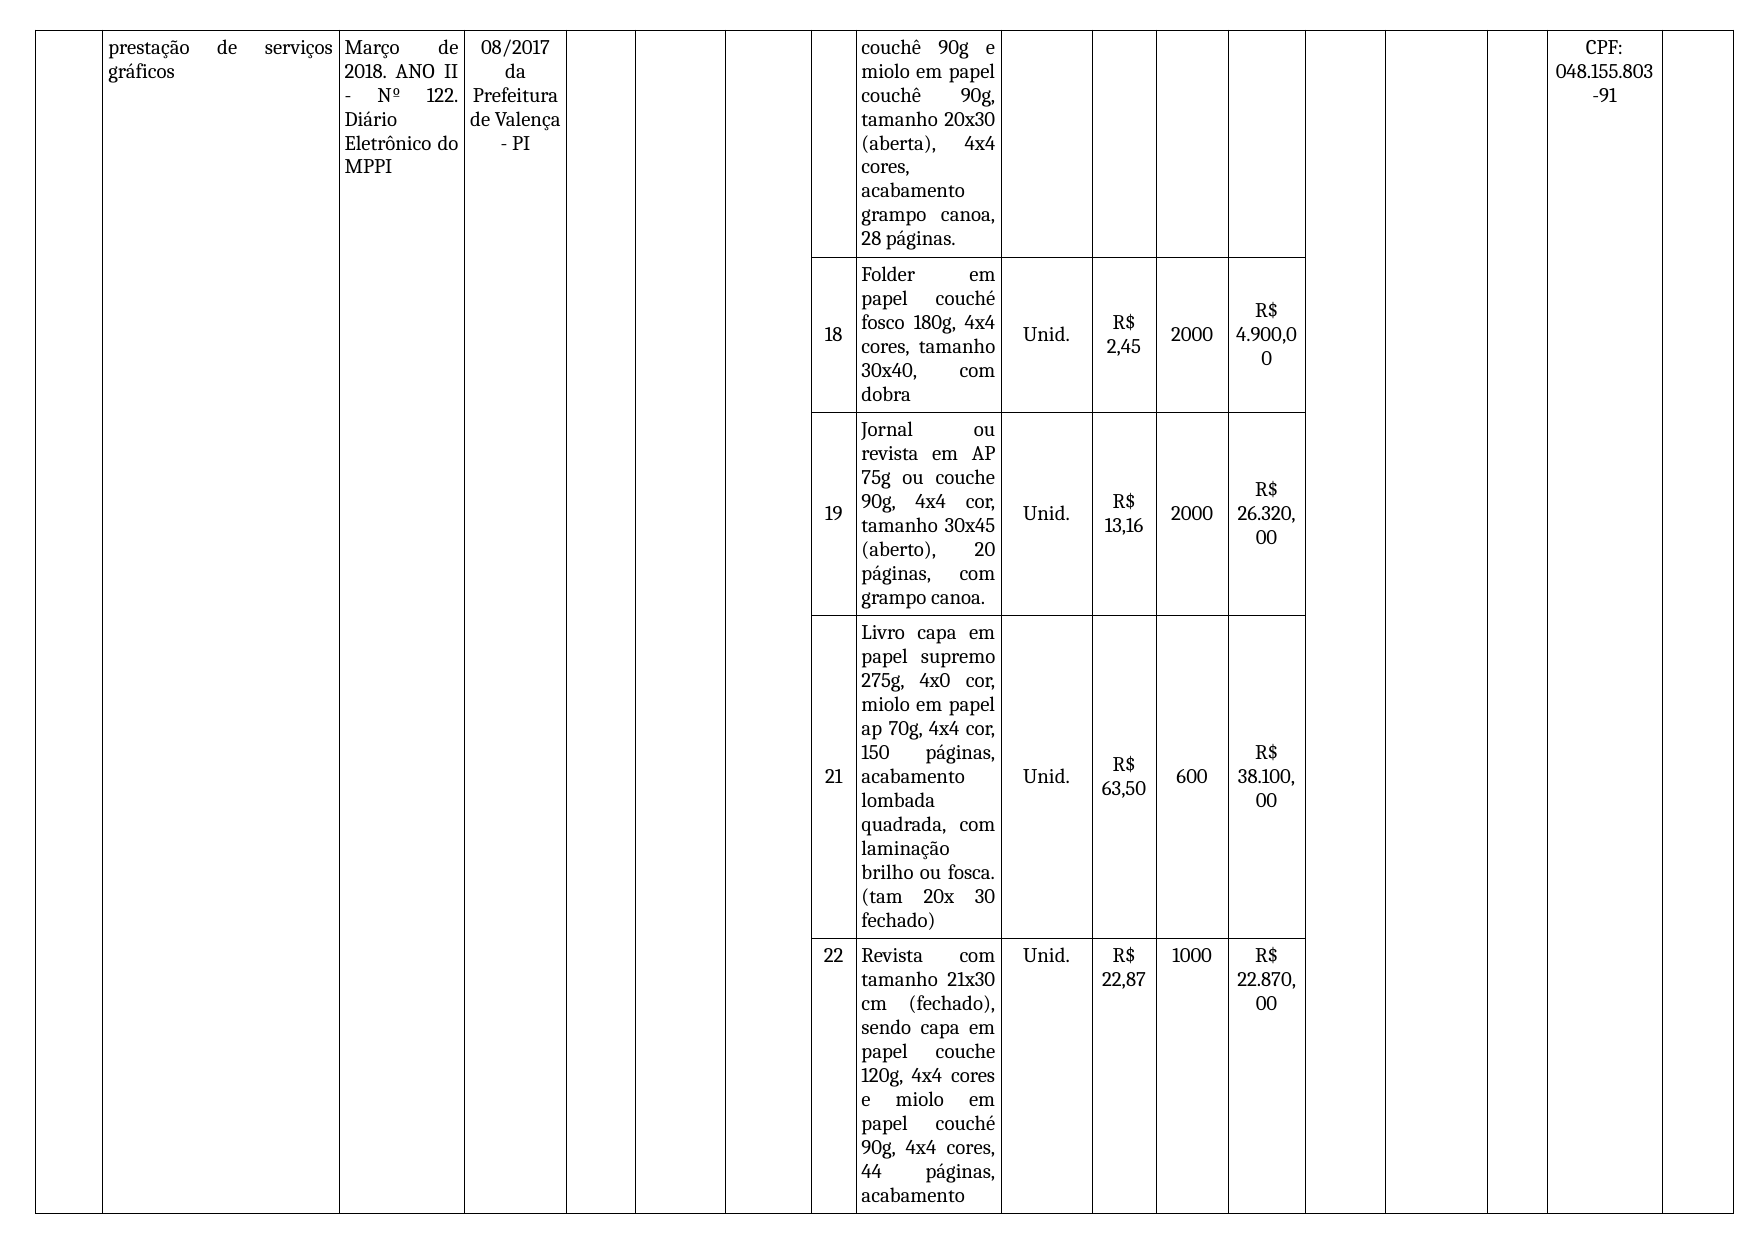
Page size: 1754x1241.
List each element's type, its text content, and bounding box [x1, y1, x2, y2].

table_cell [1488, 31, 1547, 1213]
table_cell Unid. [1002, 616, 1092, 938]
table_cell [1157, 31, 1228, 257]
table_cell R$ 4.900,00 [1229, 258, 1305, 412]
table_cell [567, 31, 635, 1213]
table_cell R$ 2,45 [1093, 258, 1156, 412]
table_cell R$ 38.100,00 [1229, 616, 1305, 938]
table_cell R$ 63,50 [1093, 616, 1156, 938]
table_cell 2000 [1157, 258, 1228, 412]
table_cell [812, 31, 856, 257]
table_cell Revista com tamanho 21x30 cm (fechado), sendo capa em papel couche 120g, 4x4 cores e miolo em papel couché 90g, 4x4 cores, 44 páginas, acabamento [857, 939, 1001, 1213]
table_cell [1663, 31, 1733, 1213]
table_cell couchê 90g e miolo em papel couchê 90g, tamanho 20x30 (aberta), 4x4 cores, acabamento grampo canoa, 28 páginas. [857, 31, 1001, 257]
table_cell 08/2017 da Prefeitura de Valença - PI [465, 31, 566, 1213]
table_cell [1229, 31, 1305, 257]
table_cell [1002, 31, 1092, 257]
table_cell R$ 22.870,00 [1229, 939, 1305, 1213]
table_cell 21 [812, 616, 856, 938]
table_cell R$ 13,16 [1093, 413, 1156, 615]
table_cell Jornal ou revista em AP 75g ou couche 90g, 4x4 cor, tamanho 30x45 (aberto), 20 páginas, com grampo canoa. [857, 413, 1001, 615]
table_cell [36, 31, 102, 1213]
table_cell [636, 31, 725, 1213]
table_cell 18 [812, 258, 856, 412]
table_cell CPF: 048.155.803-91 [1548, 31, 1662, 1213]
table_cell Unid. [1002, 939, 1092, 1213]
table_cell [726, 31, 811, 1213]
table_cell prestação de serviços gráficos [103, 31, 339, 1213]
table_cell 22 [812, 939, 856, 1213]
table_cell Livro capa em papel supremo 275g, 4x0 cor, miolo em papel ap 70g, 4x4 cor, 150 páginas, acabamento lombada quadrada, com laminação brilho ou fosca. (tam 20x 30 fechado) [857, 616, 1001, 938]
table_cell [1386, 31, 1487, 1213]
table_cell Março de 2018. ANO II - Nº 122. Diário Eletrônico do MPPI [340, 31, 464, 1213]
table_cell [1306, 31, 1385, 1213]
table_cell Unid. [1002, 258, 1092, 412]
table_cell R$ 22,87 [1093, 939, 1156, 1213]
table_cell R$ 26.320,00 [1229, 413, 1305, 615]
table_cell 600 [1157, 616, 1228, 938]
table_cell Folder em papel couché fosco 180g, 4x4 cores, tamanho 30x40, com dobra [857, 258, 1001, 412]
table_cell Unid. [1002, 413, 1092, 615]
table_cell 1000 [1157, 939, 1228, 1213]
table_cell 19 [812, 413, 856, 615]
table_cell [1093, 31, 1156, 257]
table_cell 2000 [1157, 413, 1228, 615]
